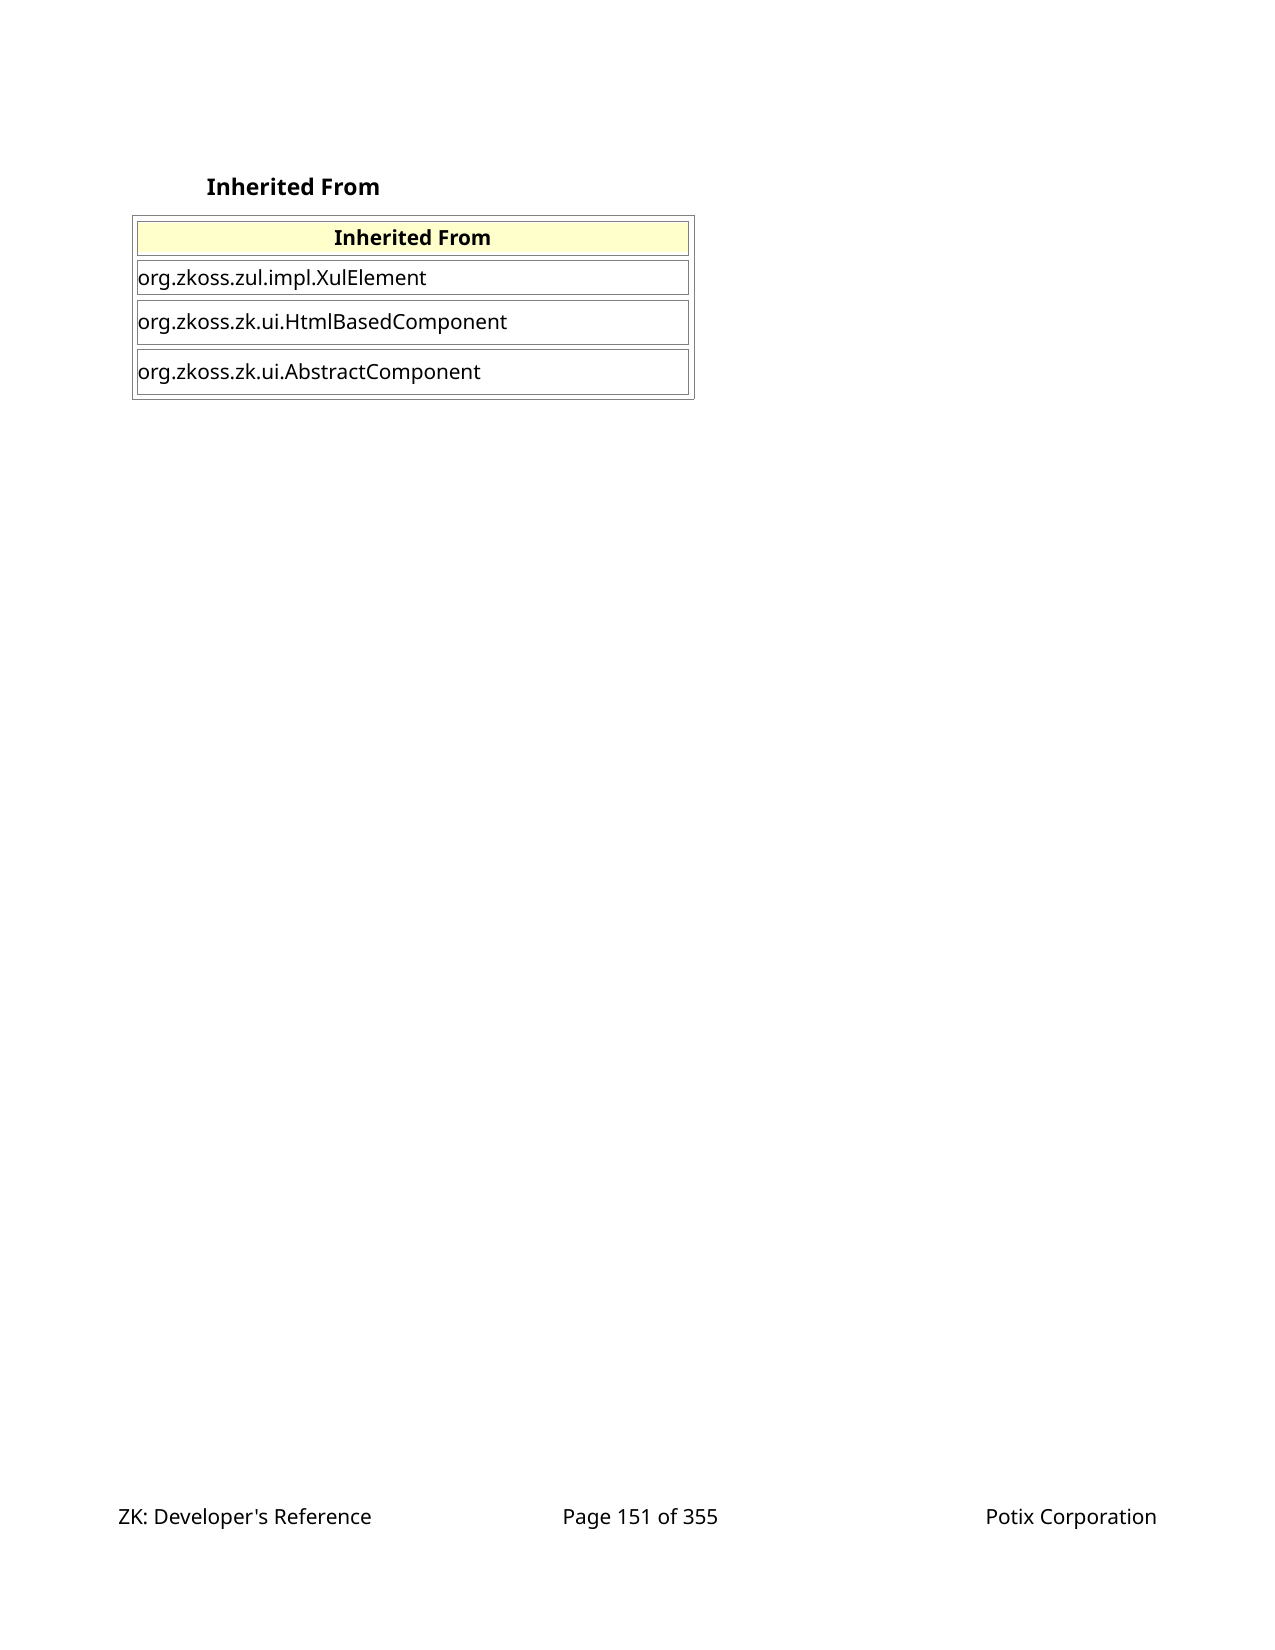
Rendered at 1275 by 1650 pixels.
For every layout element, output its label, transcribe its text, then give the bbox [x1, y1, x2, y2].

table_cell org.zkoss.zul.impl.XulElement [134, 255, 691, 294]
subtitle Inherited From [207, 171, 1157, 203]
table_cell org.zkoss.zk.ui.HtmlBasedComponent [134, 294, 691, 344]
table_header Inherited From [134, 216, 691, 254]
table_cell org.zkoss.zk.ui.AbstractComponent [134, 344, 691, 394]
